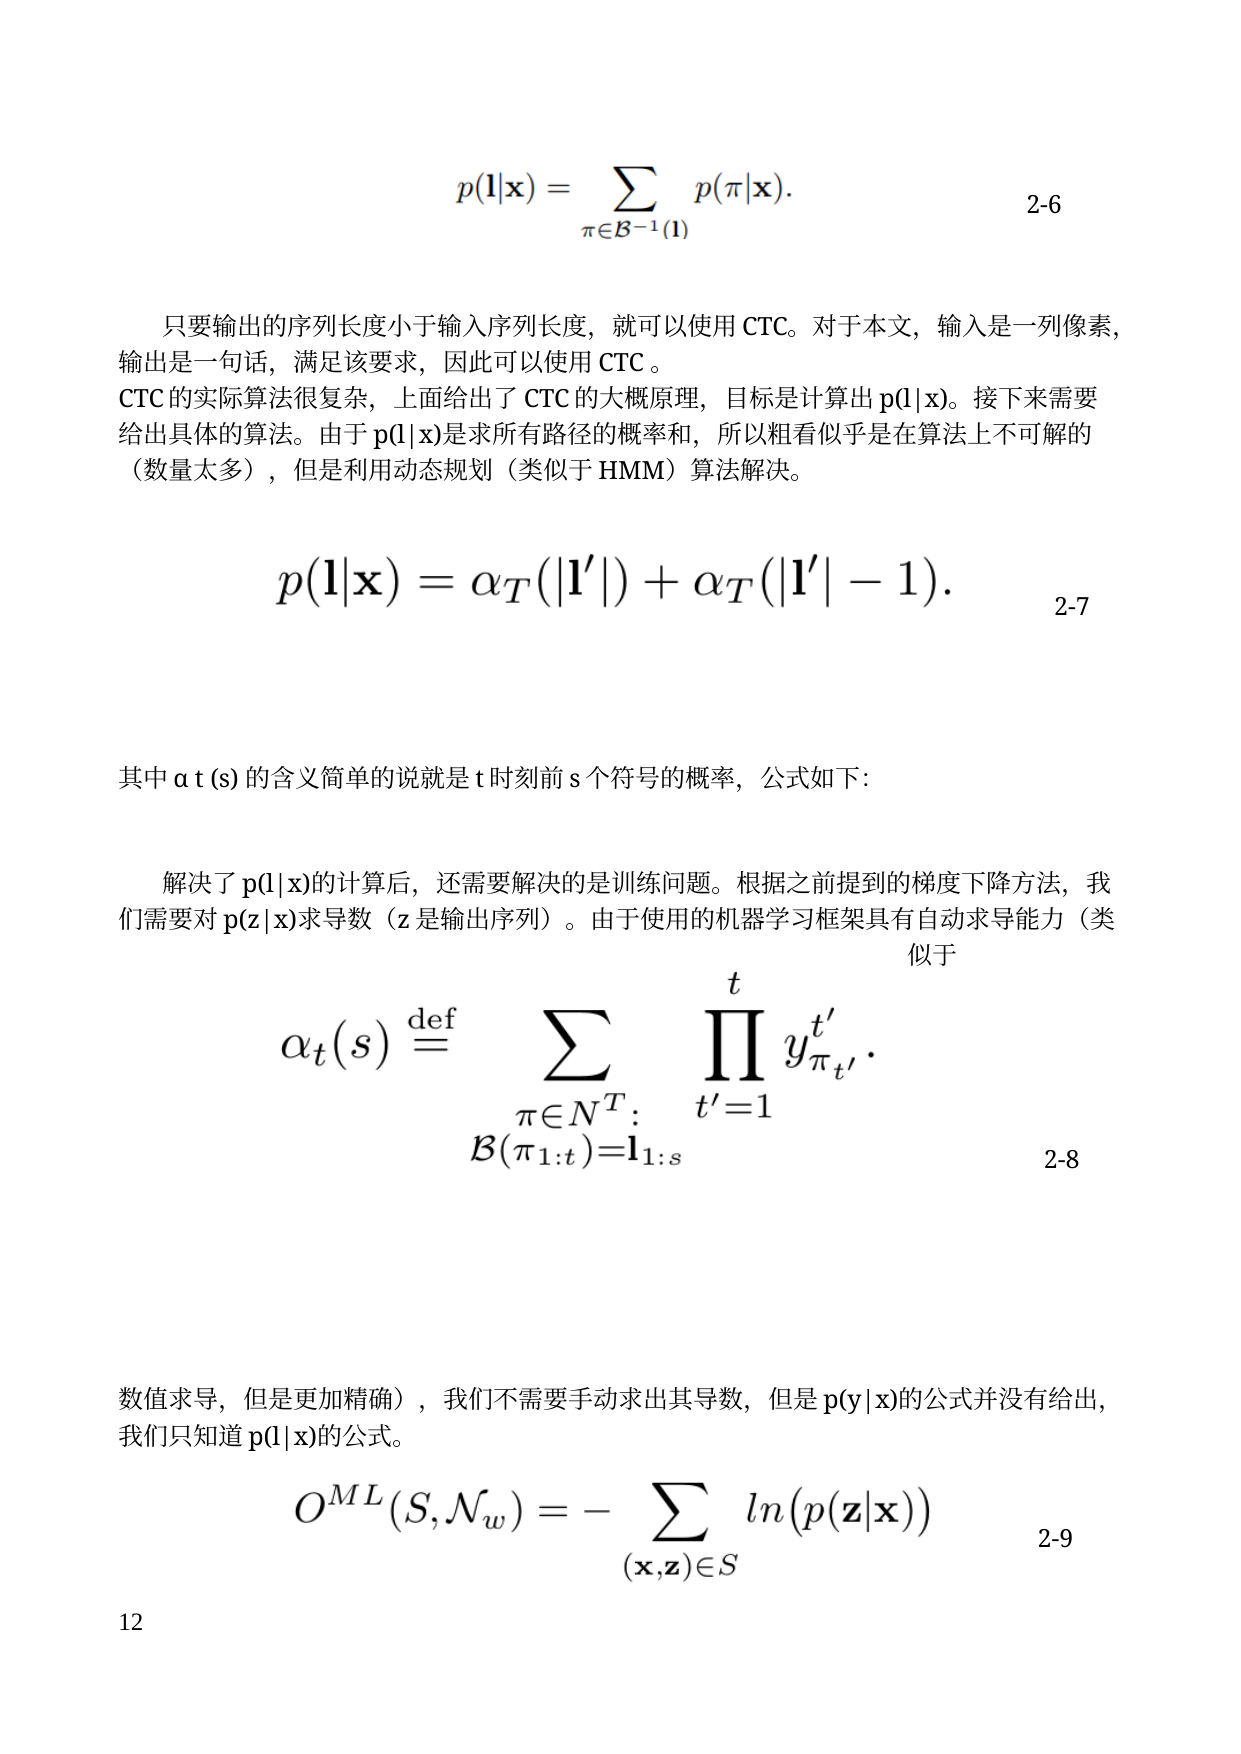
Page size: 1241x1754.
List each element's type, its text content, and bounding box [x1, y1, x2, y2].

text 2-6 [793, 186, 1122, 220]
text 2-8 [908, 1142, 1122, 1176]
text [118, 1142, 274, 1176]
picture [274, 1453, 966, 1609]
picture [274, 949, 908, 1204]
text 数值求导，但是更加精确），我们不需要手动求出其导数，但是p(y|x)的公式并没有给出，我们只知道p(l|x)的公式。 [118, 1380, 1122, 1452]
text [118, 589, 251, 623]
text 2-7 [989, 589, 1122, 623]
text 只要输出的序列长度小于输入序列长度，就可以使用CTC。对于本文，输入是一列像素，输出是一句话，满足该要求，因此可以使用CTC 。 [118, 306, 1122, 378]
text [118, 186, 447, 220]
text CTC的实际算法很复杂，上面给出了CTC的大概原理，目标是计算出p(l|x)。接下来需要给出具体的算法。由于p(l|x)是求所有路径的概率和，所以粗看似乎是在算法上不可解的（数量太多），但是利用动态规划（类似于HMM）算法解决。 [118, 378, 1122, 487]
text [118, 1520, 274, 1554]
picture [447, 153, 793, 239]
text 解决了p(l|x)的计算后，还需要解决的是训练问题。根据之前提到的梯度下降方法，我们需要对p(z|x)求导数（z是输出序列）。由于使用的机器学习框架具有自动求导能力（类似于 [118, 863, 1122, 971]
picture [251, 522, 989, 635]
text 其中α t (s) 的含义简单的说就是t时刻前s个符号的概率，公式如下： [118, 759, 1122, 795]
text 2-9 [966, 1520, 1122, 1554]
